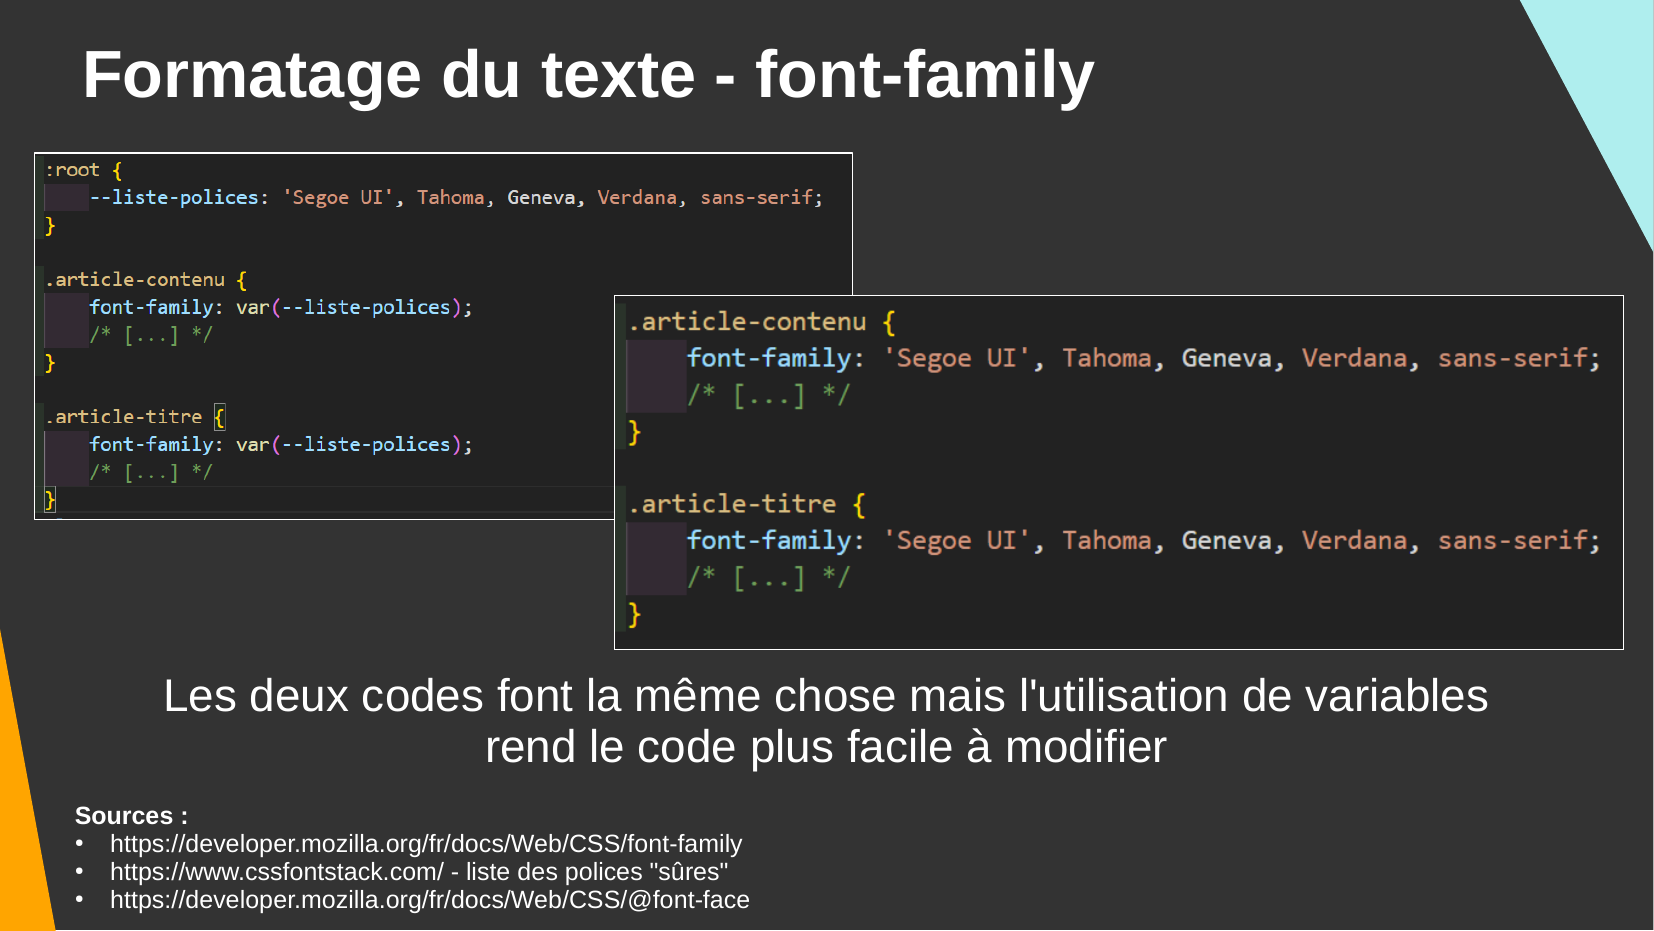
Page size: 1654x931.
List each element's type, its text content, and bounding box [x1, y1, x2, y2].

picture [35, 153, 1624, 650]
title Formatage du texte - font-family [82, 37, 1571, 114]
title Les deux codes font la même chose mais l'utilisation de variables rend le code plus facile à modifier [126, 670, 1527, 773]
text_box [0, 628, 56, 931]
text_box [1519, 0, 1654, 254]
text_box Sources : https://developer.mozilla.org/fr/docs/Web/CSS/font-family https://www.cssfontstack.com/ - liste des polices "sûres" https://developer.mozilla.org/fr/docs/Web/CSS/@font-face [60, 794, 1546, 931]
